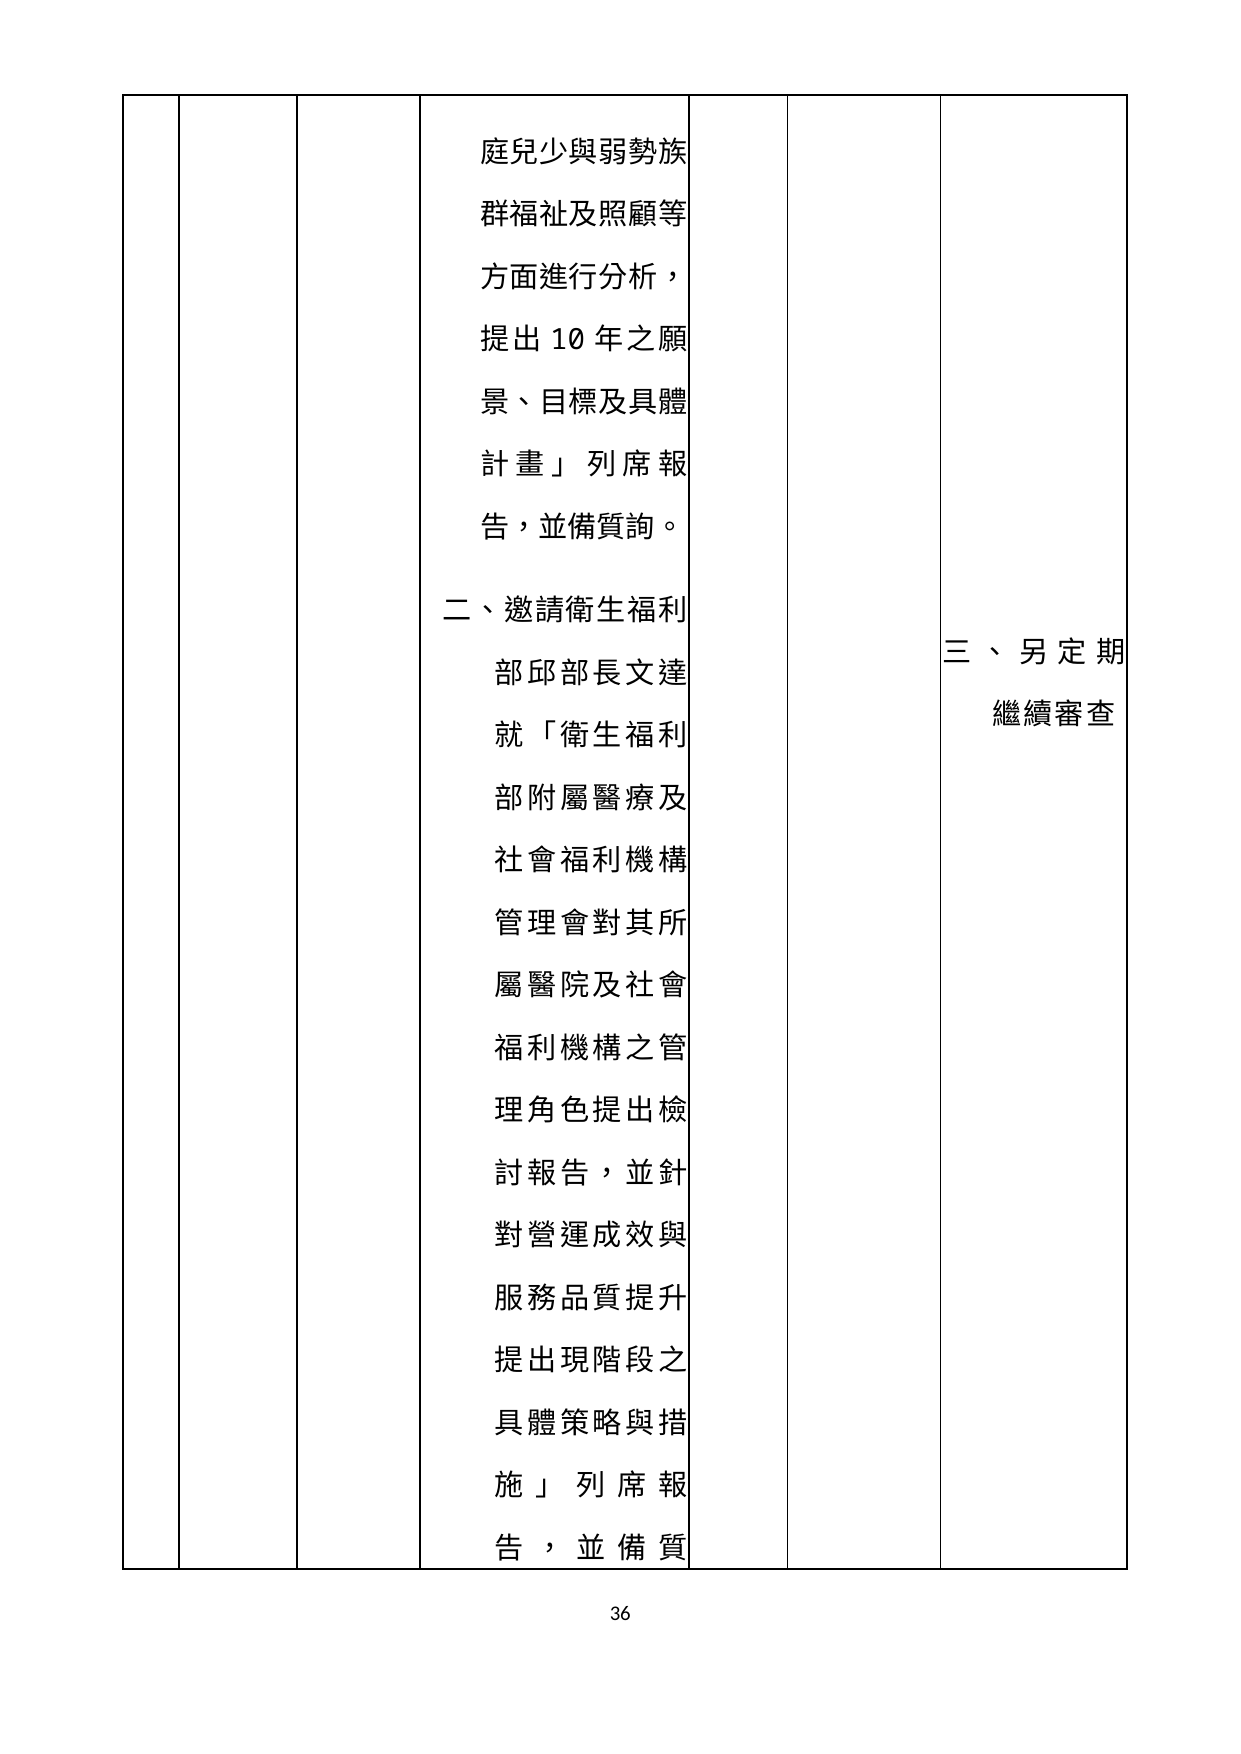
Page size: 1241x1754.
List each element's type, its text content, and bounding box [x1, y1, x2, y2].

table_cell [690, 96, 787, 1568]
table_cell [124, 96, 178, 1568]
table_cell 庭兒少與弱勢族群福祉及照顧等方面進行分析，提出10年之願景、目標及具體計畫」列席報告，並備質詢。 二、邀請衛生福利部邱部長文達就「衛生福利部附屬醫療及社會福利機構管理會對其所屬醫院及社會福利機構之管理角色提出檢討報告，並針對營運成效與服務品質提升提出現階段之具體策略與措施」列席報告，並備質 [421, 96, 688, 1568]
table_cell [298, 96, 419, 1568]
table_cell [180, 96, 296, 1568]
table_cell 三、另定期繼續審查 [941, 96, 1126, 1568]
table_cell [788, 96, 940, 1568]
